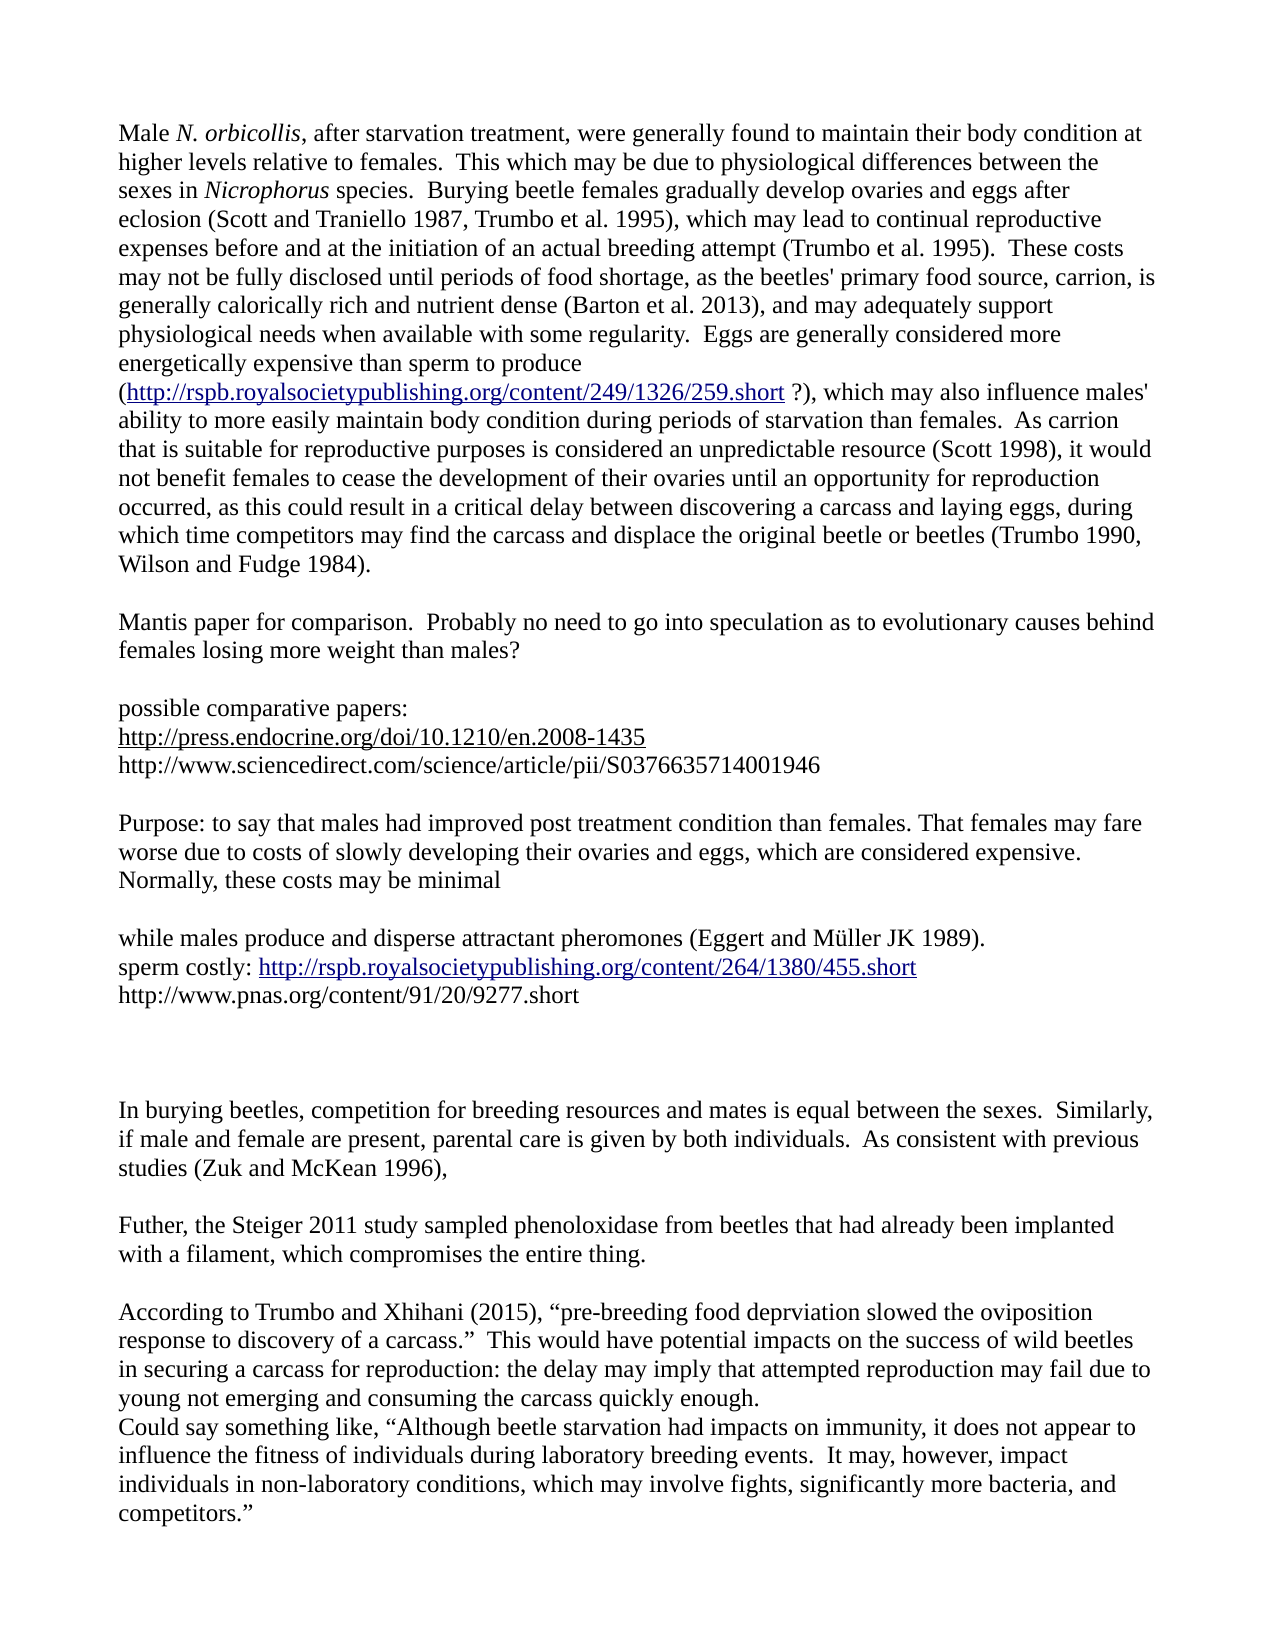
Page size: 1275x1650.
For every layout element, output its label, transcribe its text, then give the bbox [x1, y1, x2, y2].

text http://www.sciencedirect.com/science/article/pii/S0376635714001946 [118, 751, 1157, 779]
text Futher, the Steiger 2011 study sampled phenoloxidase from beetles that had already been implanted with a filament, which compromises the entire thing. [118, 1211, 1157, 1268]
text sperm costly: http://rspb.royalsocietypublishing.org/content/264/1380/455.short [118, 952, 1157, 981]
text In burying beetles, competition for breeding resources and mates is equal between the sexes. Similarly, if male and female are present, parental care is given by both individuals. As consistent with previous studies (Zuk and McKean 1996), [118, 1096, 1157, 1182]
text http://www.pnas.org/content/91/20/9277.short [118, 981, 1157, 1009]
text possible comparative papers: [118, 693, 1157, 722]
text According to Trumbo and Xhihani (2015), “pre-breeding food deprviation slowed the oviposition response to discovery of a carcass.” This would have potential impacts on the success of wild beetles in securing a carcass for reproduction: the delay may imply that attempted reproduction may fail due to young not emerging and consuming the carcass quickly enough. [118, 1297, 1157, 1412]
text Male N. orbicollis, after starvation treatment, were generally found to maintain their body condition at higher levels relative to females. This which may be due to physiological differences between the sexes in Nicrophorus species. Burying beetle females gradually develop ovaries and eggs after eclosion (Scott and Traniello 1987, Trumbo et al. 1995), which may lead to continual reproductive expenses before and at the initiation of an actual breeding attempt (Trumbo et al. 1995). These costs may not be fully disclosed until periods of food shortage, as the beetles' primary food source, carrion, is generally calorically rich and nutrient dense (Barton et al. 2013), and may adequately support physiological needs when available with some regularity. Eggs are generally considered more energetically expensive than sperm to produce (http://rspb.royalsocietypublishing.org/content/249/1326/259.short ?), which may also influence males' ability to more easily maintain body condition during periods of starvation than females. As carrion that is suitable for reproductive purposes is considered an unpredictable resource (Scott 1998), it would not benefit females to cease the development of their ovaries until an opportunity for reproduction occurred, as this could result in a critical delay between discovering a carcass and laying eggs, during which time competitors may find the carcass and displace the original beetle or beetles (Trumbo 1990, Wilson and Fudge 1984). [118, 118, 1157, 578]
text while males produce and disperse attractant pheromones (Eggert and Müller JK 1989). [118, 923, 1157, 952]
text Purpose: to say that males had improved post treatment condition than females. That females may fare worse due to costs of slowly developing their ovaries and eggs, which are considered expensive. Normally, these costs may be minimal [118, 808, 1157, 894]
text http://press.endocrine.org/doi/10.1210/en.2008-1435 [118, 722, 1157, 751]
text Could say something like, “Although beetle starvation had impacts on immunity, it does not appear to influence the fitness of individuals during laboratory breeding events. It may, however, impact individuals in non-laboratory conditions, which may involve fights, significantly more bacteria, and competitors.” [118, 1412, 1157, 1527]
text Mantis paper for comparison. Probably no need to go into speculation as to evolutionary causes behind females losing more weight than males? [118, 607, 1157, 664]
